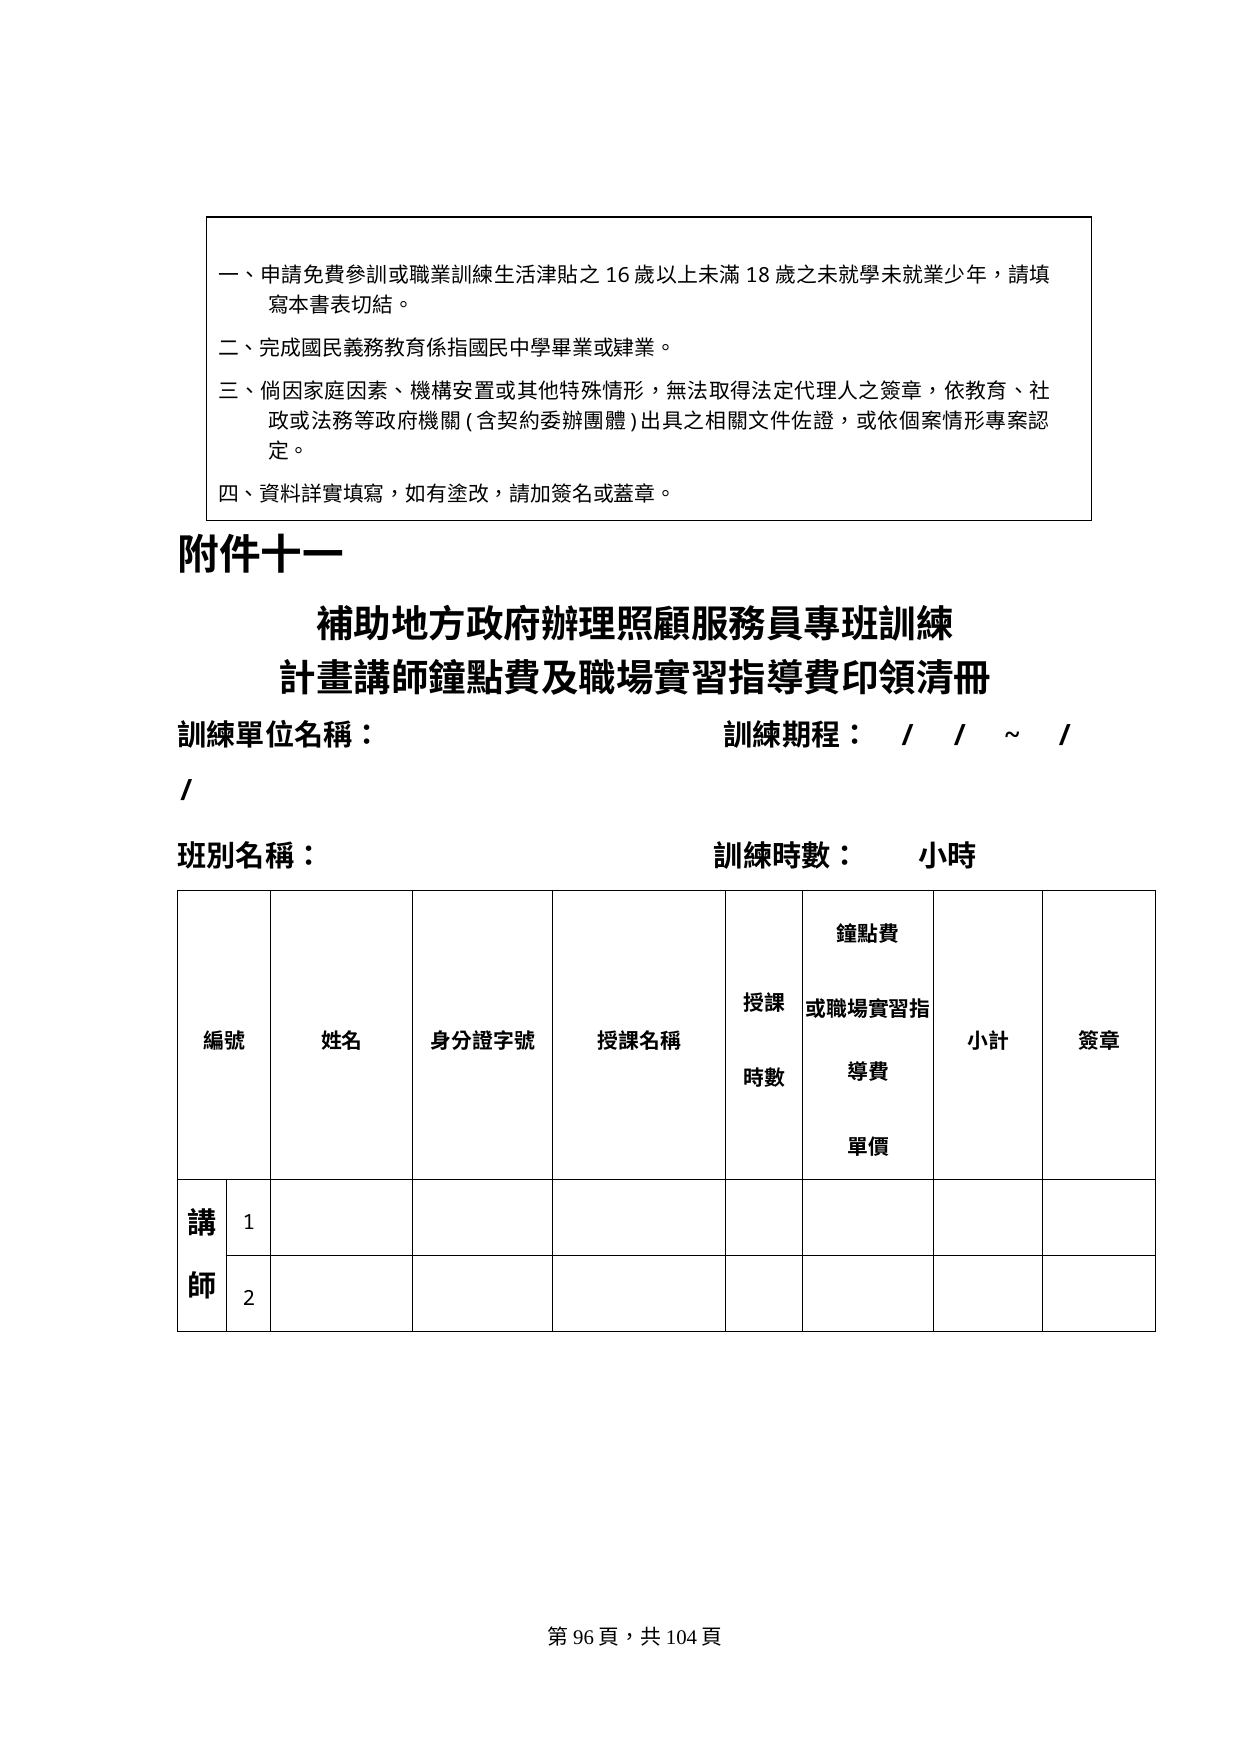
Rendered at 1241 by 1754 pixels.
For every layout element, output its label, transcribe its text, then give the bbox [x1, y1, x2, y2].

table_cell [726, 1180, 802, 1254]
table_cell [934, 1180, 1042, 1254]
table_cell [413, 1256, 552, 1331]
table_cell [553, 1256, 725, 1331]
table_cell [726, 1256, 802, 1331]
table_cell [271, 1180, 412, 1254]
text 計畫講師鐘點費及職場實習指導費印領清冊 [177, 648, 1092, 702]
table_cell [413, 1180, 552, 1254]
table_cell 講師 [178, 1180, 226, 1331]
table_cell [1043, 1180, 1155, 1254]
table_cell [934, 1256, 1042, 1331]
table_header 身分證字號 [413, 891, 552, 1178]
table_header 編號 [178, 891, 270, 1178]
table_header 授課 時數 [726, 891, 802, 1178]
text 訓練單位名稱： 訓練期程： / / ~ / / [177, 702, 1092, 811]
table_cell [553, 1180, 725, 1254]
table_header 簽章 [1043, 891, 1155, 1178]
text 補助地方政府辦理照顧服務員專班訓練 [177, 594, 1092, 648]
table_cell [271, 1256, 412, 1331]
table_cell [803, 1256, 933, 1331]
table_header 授課名稱 [553, 891, 725, 1178]
table_cell [803, 1180, 933, 1254]
text 附件十一 [177, 521, 1092, 581]
table_header 鐘點費 或職場實習指導費 單價 [803, 891, 933, 1178]
table_header 一、申請免費參訓或職業訓練生活津貼之16歲以上未滿18歲之未就學未就業少年，請填寫本書表切結。 二、完成國民義務教育係指國民中學畢業或肄業。 三、倘因家庭因素、機構安置或其他特殊情形，無法取得法定代理人之簽章，依教育、社政或法務等政府機關(含契約委辦團體)出具之相關文件佐證，或依個案情形專案認定。 四、資料詳實填寫，如有塗改，請加簽名或蓋章。 [207, 218, 1091, 520]
table_cell [1043, 1256, 1155, 1331]
text 班別名稱： 訓練時數： 小時 [177, 823, 1092, 877]
table_header 姓名 [271, 891, 412, 1178]
table_cell 1 [227, 1180, 270, 1254]
table_header 小計 [934, 891, 1042, 1178]
table_cell 2 [227, 1256, 270, 1331]
